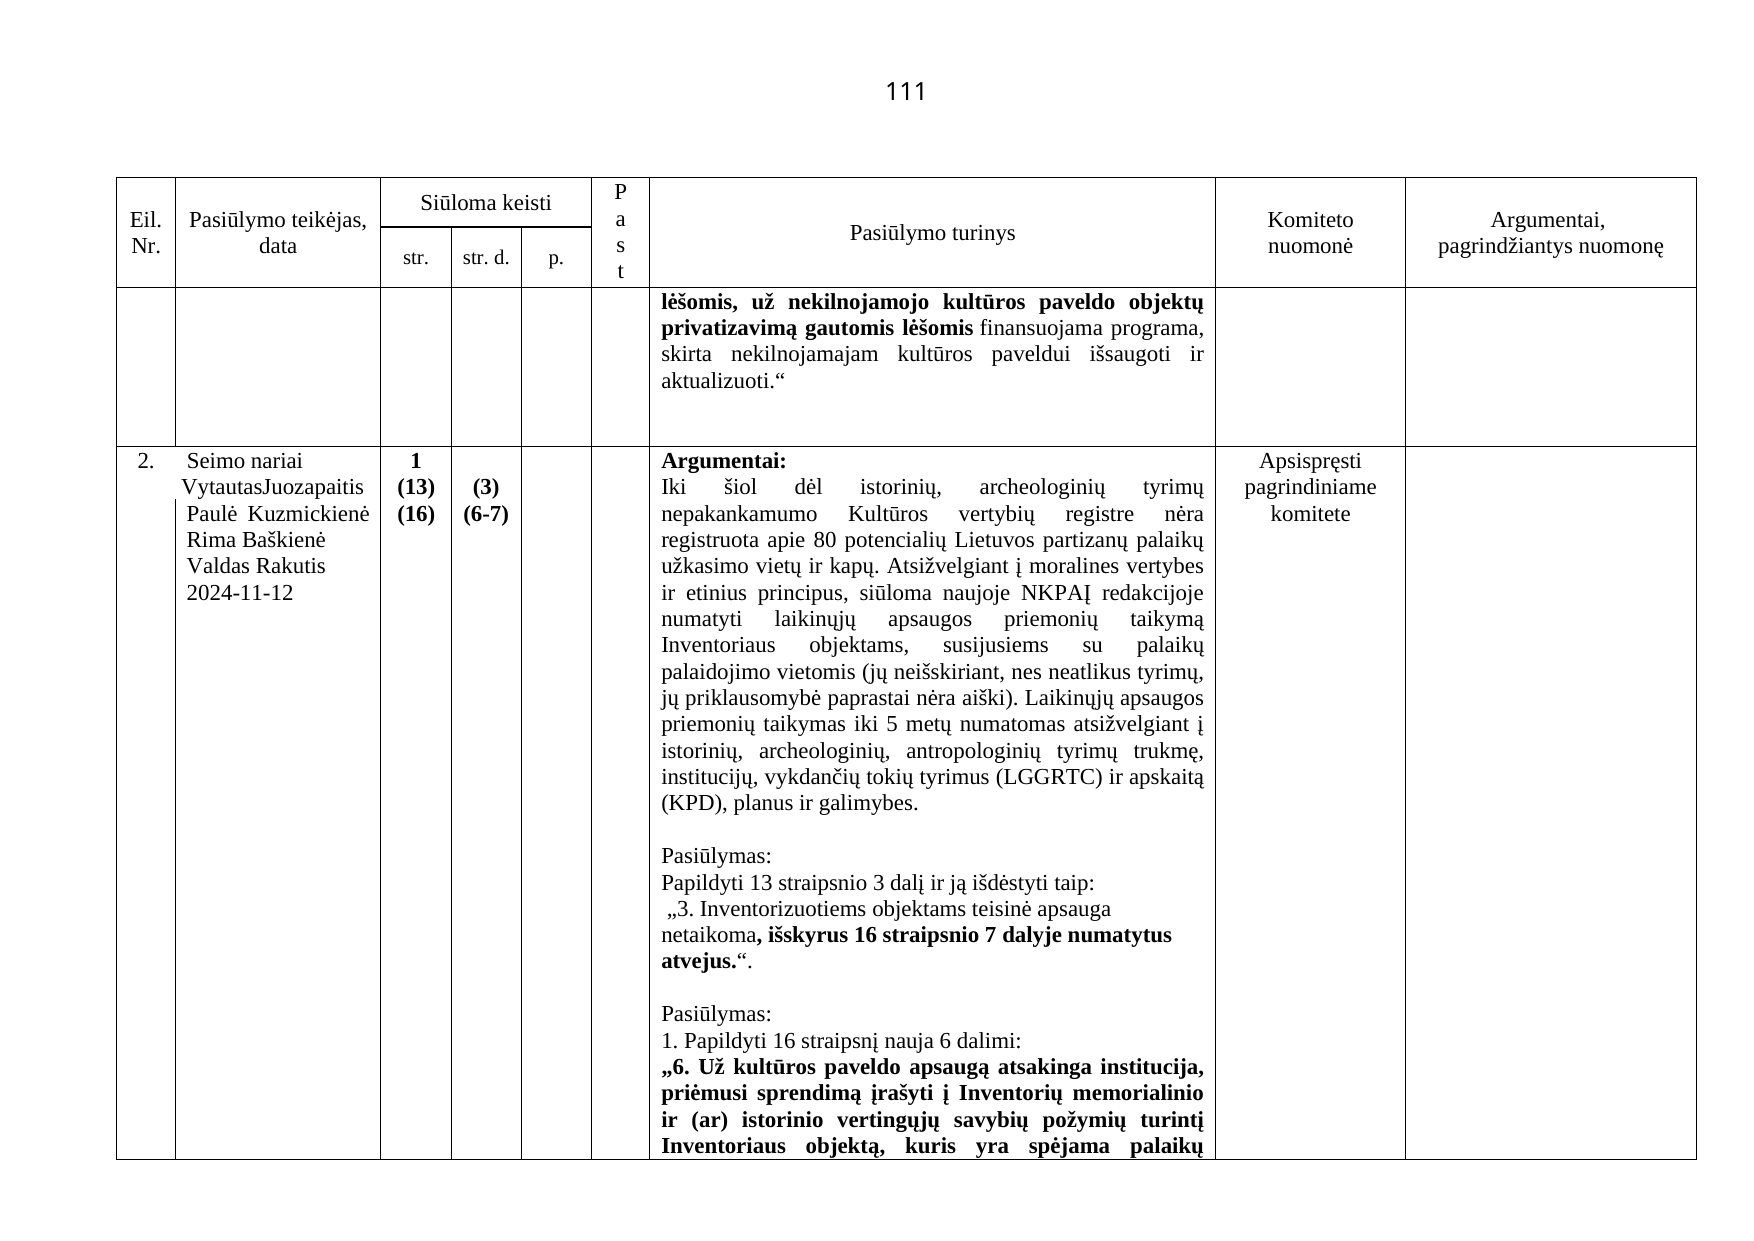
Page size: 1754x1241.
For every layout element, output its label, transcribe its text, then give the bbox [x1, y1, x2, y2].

table_cell 2. [117, 447, 175, 1158]
table_cell str. d. [452, 228, 521, 287]
table_cell Seimo nariai VytautasJuozapaitis Paulė Kuzmickienė Rima Baškienė Valdas Rakutis 2024-11-12 [176, 447, 380, 1158]
table_cell [592, 288, 649, 446]
table_cell [117, 288, 175, 446]
table_header Pasiūlymo turinys [650, 178, 1215, 287]
table_cell (3) (6-7) [452, 447, 521, 1158]
table_header Eil. Nr. [117, 178, 175, 287]
table_cell [1216, 288, 1405, 446]
table_cell Apsispręsti pagrindiniame komitete [1216, 447, 1405, 1158]
table_cell [1406, 447, 1696, 1158]
table_cell [522, 447, 591, 1158]
table_header Komiteto nuomonė [1216, 178, 1405, 287]
table_header Argumentai, pagrindžiantys nuomonę [1406, 178, 1696, 287]
table_cell [381, 288, 451, 446]
table_header Pastabos [592, 178, 649, 287]
table_cell str. [381, 228, 451, 287]
table_cell p. [522, 228, 591, 287]
table_cell 1 (13) (16) [381, 447, 451, 1158]
table_header Siūloma keisti [381, 178, 591, 226]
table_cell lėšomis, už nekilnojamojo kultūros paveldo objektų privatizavimą gautomis lėšomis finansuojama programa, skirta nekilnojamajam kultūros paveldui išsaugoti ir aktualizuoti.“ [650, 288, 1215, 446]
table_cell [522, 288, 591, 446]
table_cell [1406, 288, 1696, 446]
table_header Pasiūlymo teikėjas, data [176, 178, 380, 287]
table_cell [176, 288, 380, 446]
table_cell Argumentai: Iki šiol dėl istorinių, archeologinių tyrimų nepakankamumo Kultūros vertybių registre nėra registruota apie 80 potencialių Lietuvos partizanų palaikų užkasimo vietų ir kapų. Atsižvelgiant į moralines vertybes ir etinius principus, siūloma naujoje NKPAĮ redakcijoje numatyti laikinųjų apsaugos priemonių taikymą Inventoriaus objektams, susijusiems su palaikų palaidojimo vietomis (jų neišskiriant, nes neatlikus tyrimų, jų priklausomybė paprastai nėra aiški). Laikinųjų apsaugos priemonių taikymas iki 5 metų numatomas atsižvelgiant į istorinių, archeologinių, antropologinių tyrimų trukmę, institucijų, vykdančių tokių tyrimus (LGGRTC) ir apskaitą (KPD), planus ir galimybes. Pasiūlymas: Papildyti 13 straipsnio 3 dalį ir ją išdėstyti taip: „3. Inventorizuotiems objektams teisinė apsauga netaikoma, išskyrus 16 straipsnio 7 dalyje numatytus atvejus.“. Pasiūlymas: 1. Papildyti 16 straipsnį nauja 6 dalimi: „6. Už kultūros paveldo apsaugą atsakinga institucija, priėmusi sprendimą įrašyti į Inventorių memorialinio ir (ar) istorinio vertingųjų savybių požymių turintį Inventoriaus objektą, kuris yra spėjama palaikų [650, 447, 1215, 1158]
table_cell [592, 447, 649, 1158]
table_cell [452, 288, 521, 446]
